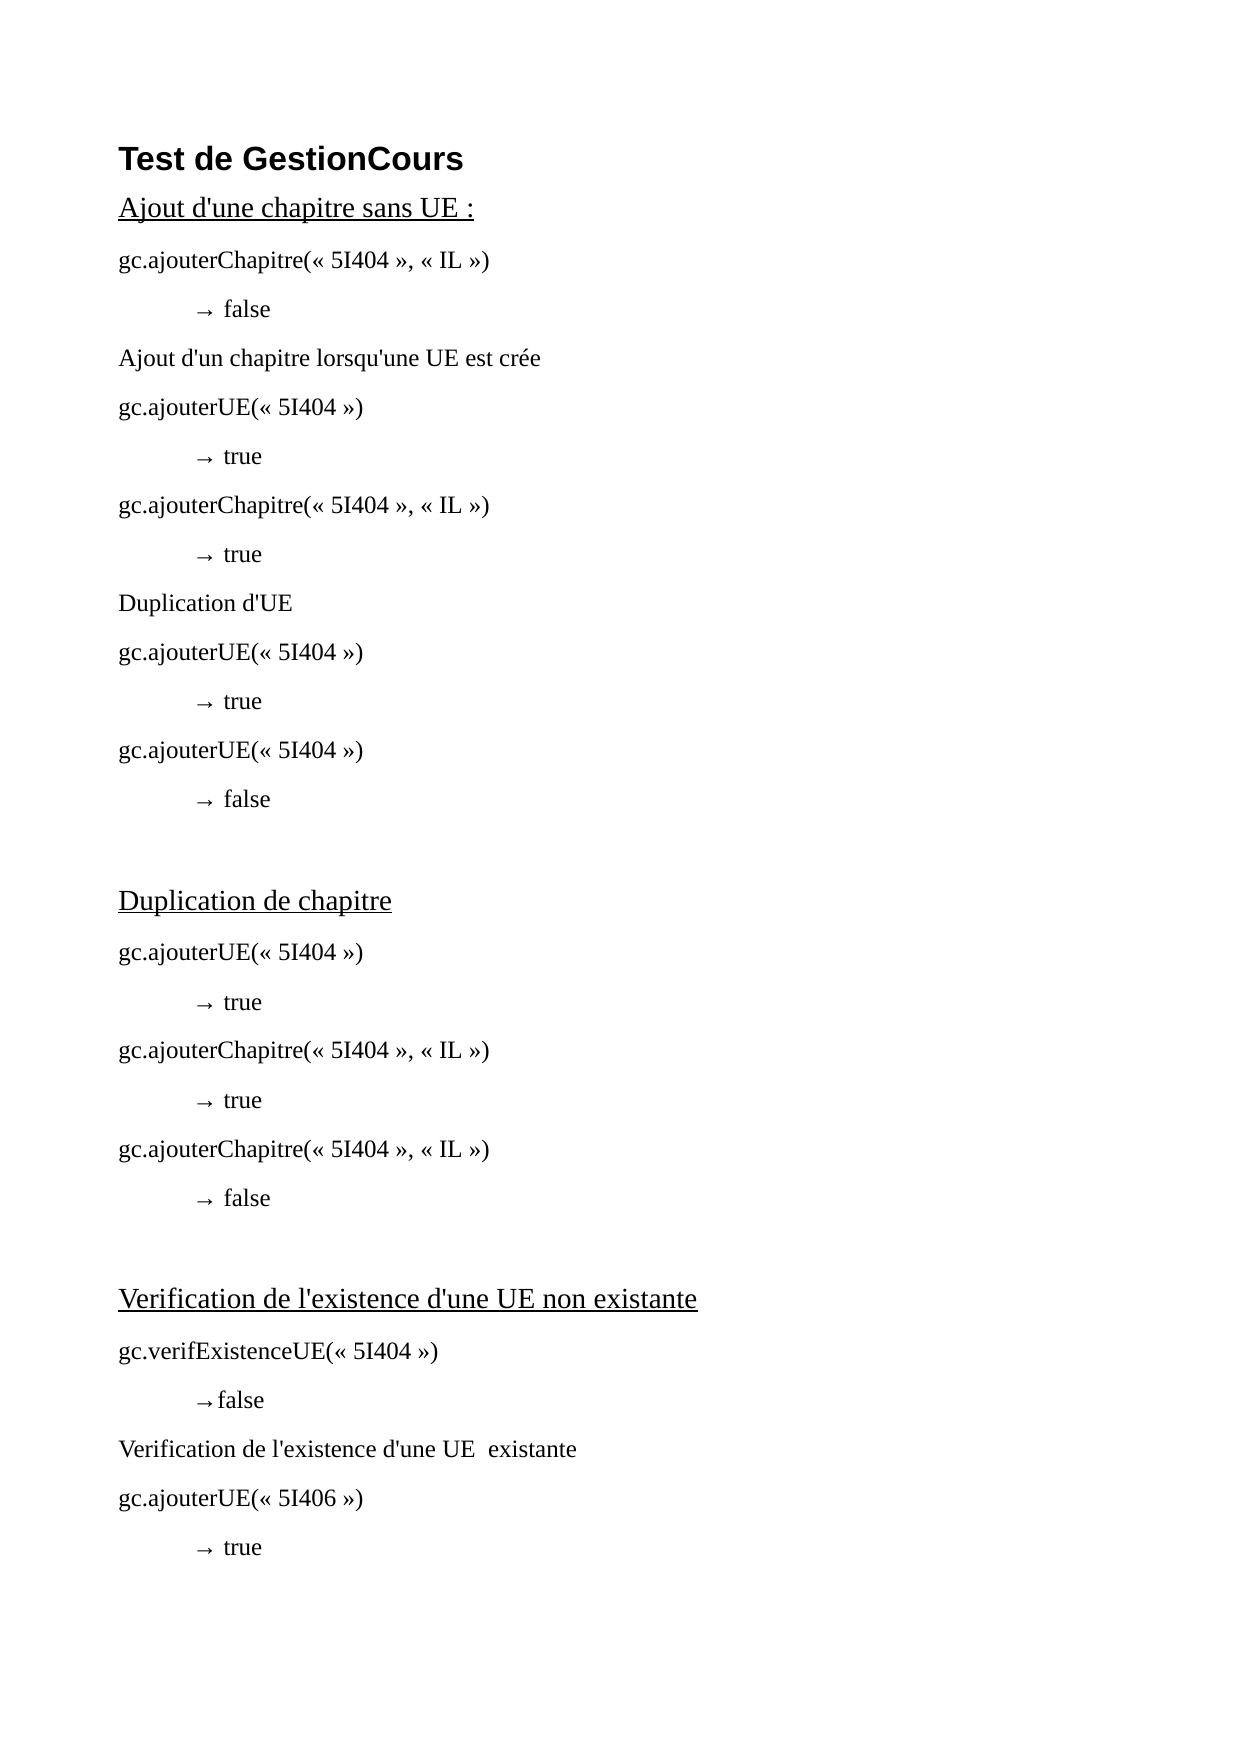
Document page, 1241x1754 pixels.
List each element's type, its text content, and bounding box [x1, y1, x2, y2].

text Duplication d'UE [118, 588, 1122, 617]
text gc.ajouterChapitre(« 5I404 », « IL ») [118, 490, 1122, 519]
text gc.ajouterUE(« 5I404 ») [118, 392, 1122, 421]
text gc.ajouterUE(« 5I404 ») [118, 736, 1122, 764]
text → true [118, 539, 1122, 568]
text gc.ajouterUE(« 5I404 ») [118, 637, 1122, 666]
text →false [118, 1385, 1122, 1413]
text → true [118, 686, 1122, 715]
text → true [118, 1085, 1122, 1113]
text Verification de l'existence d'une UE non existante [118, 1281, 1122, 1314]
text gc.ajouterUE(« 5I404 ») [118, 937, 1122, 966]
text Ajout d'un chapitre lorsqu'une UE est crée [118, 343, 1122, 372]
text gc.ajouterChapitre(« 5I404 », « IL ») [118, 245, 1122, 274]
text gc.ajouterUE(« 5I406 ») [118, 1483, 1122, 1512]
text Duplication de chapitre [118, 883, 1122, 916]
text → false [118, 1183, 1122, 1212]
subtitle Test de GestionCours [118, 139, 1122, 178]
text gc.verifExistenceUE(« 5I404 ») [118, 1336, 1122, 1364]
text gc.ajouterChapitre(« 5I404 », « IL ») [118, 1036, 1122, 1064]
text → true [118, 987, 1122, 1015]
text Verification de l'existence d'une UE existante [118, 1434, 1122, 1463]
text gc.ajouterChapitre(« 5I404 », « IL ») [118, 1134, 1122, 1162]
text → false [118, 294, 1122, 323]
text → false [118, 784, 1122, 813]
text → true [118, 1532, 1122, 1561]
text → true [118, 441, 1122, 470]
text Ajout d'une chapitre sans UE : [118, 190, 1122, 224]
